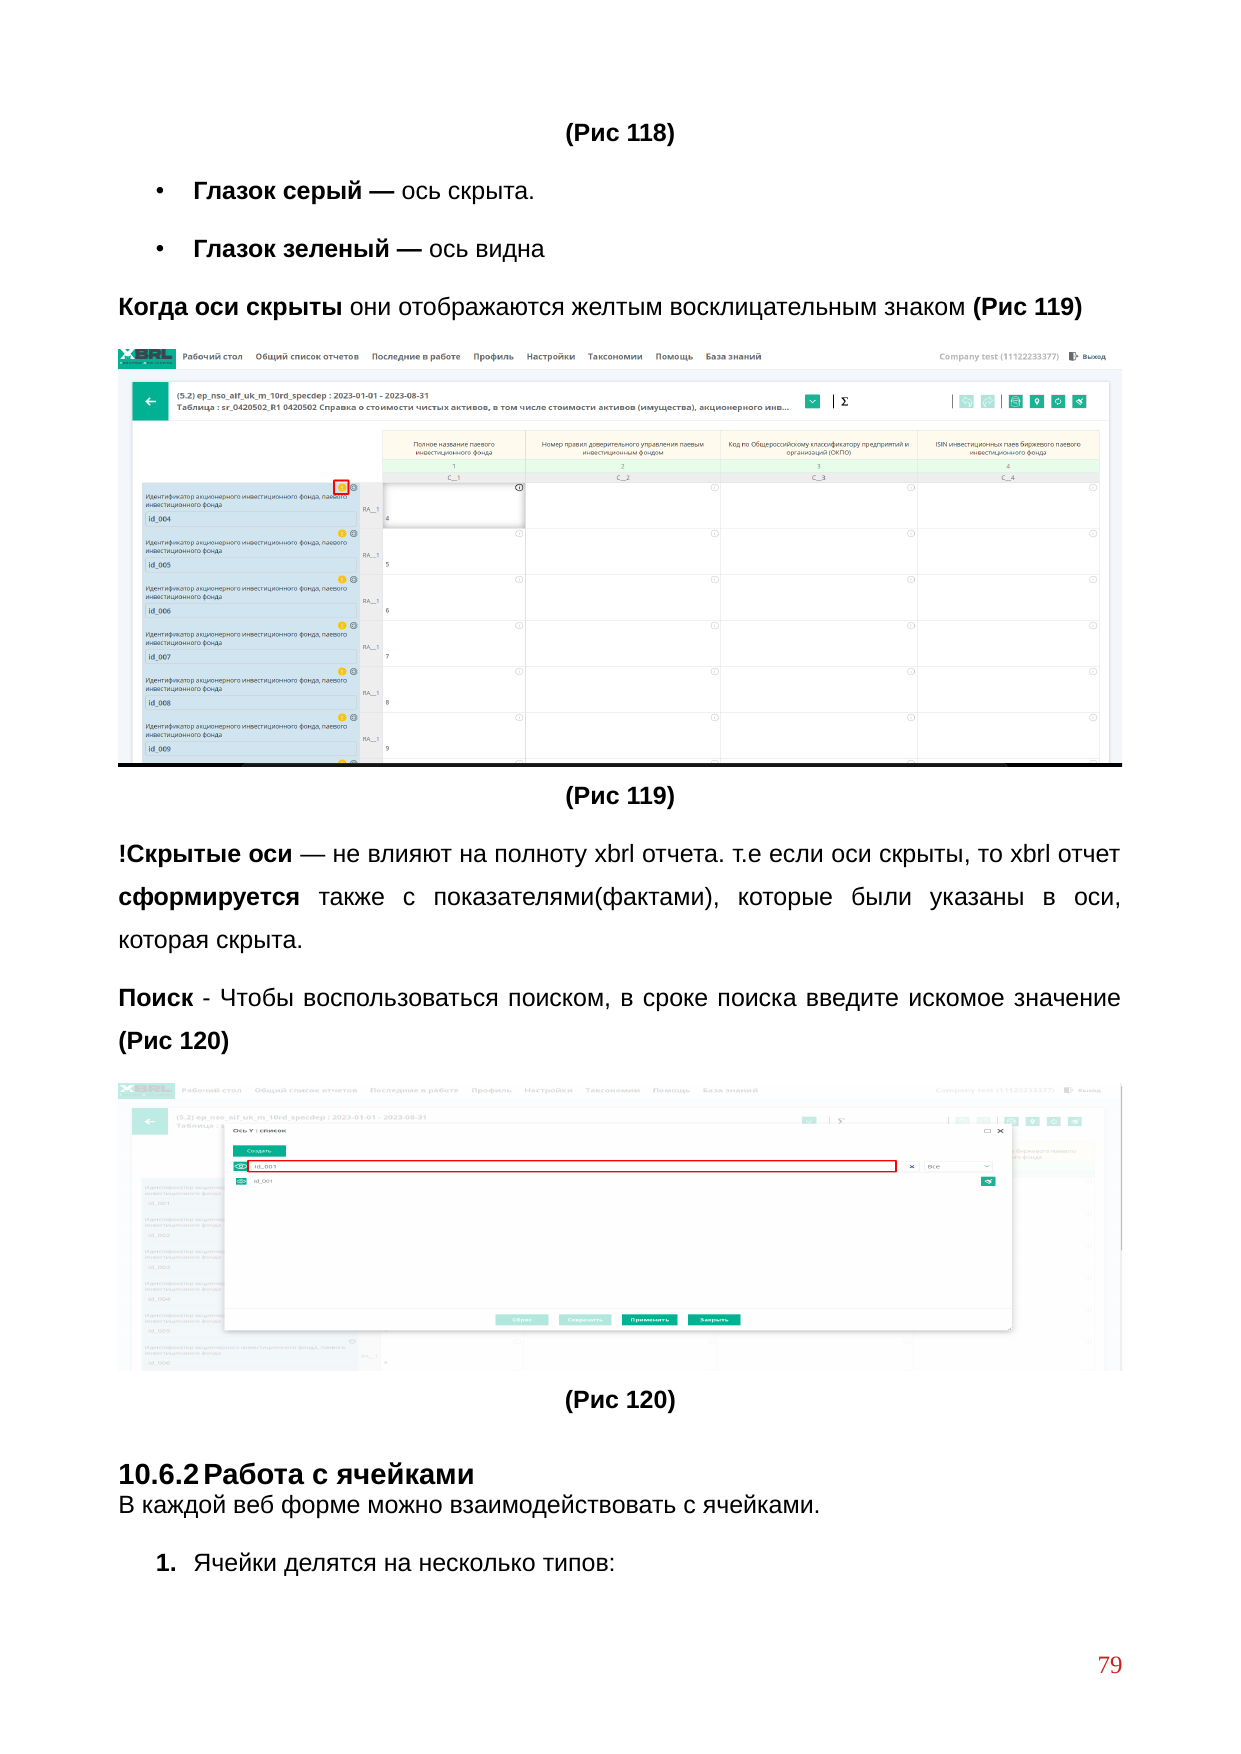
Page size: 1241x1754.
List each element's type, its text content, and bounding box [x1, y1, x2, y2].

text (Рис 120) [118, 1371, 1122, 1413]
text (Рис 119) [118, 767, 1122, 810]
text В каждой веб форме можно взаимодействовать с ячейками. [118, 1490, 1122, 1519]
list Глазок зеленый — ось видна [156, 234, 1122, 262]
subtitle Работа с ячейками [118, 1457, 1122, 1490]
text (Рис 118) [118, 118, 1122, 147]
text !Скрытые оси — не влияют на полноту xbrl отчета. т.е если оси скрыты, то xbrl отчет сформируется также с показателями(фактами), которые были указаны в оси, которая скрыта. [118, 839, 1122, 954]
list Глазок серый — ось скрыта. [156, 176, 1122, 205]
list Ячейки делятся на несколько типов: [156, 1548, 1122, 1577]
text Поиск - Чтобы воспользоваться поиском, в сроке поиска введите искомое значение (Рис 120) [118, 983, 1122, 1054]
text Когда оси скрыты они отображаются желтым восклицательным знаком (Рис 119) [118, 291, 1122, 320]
